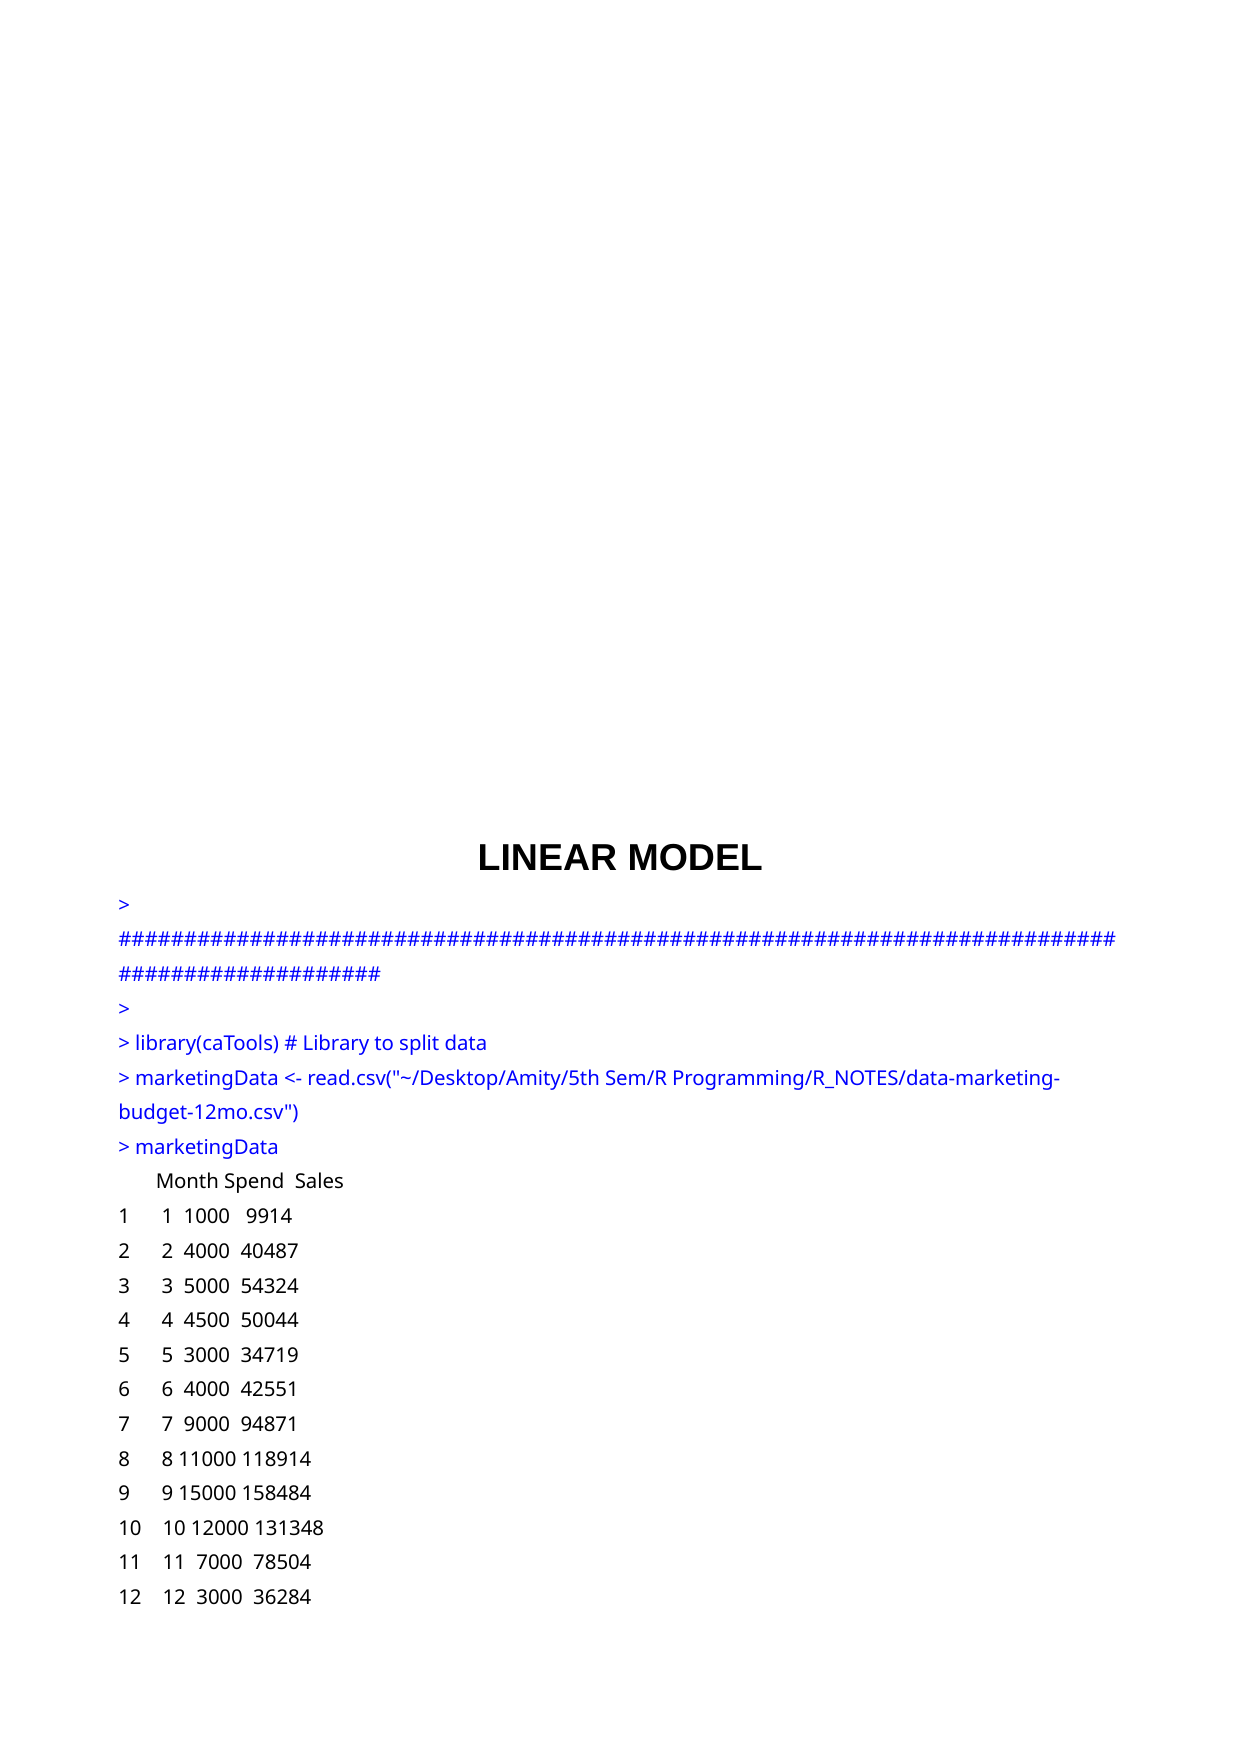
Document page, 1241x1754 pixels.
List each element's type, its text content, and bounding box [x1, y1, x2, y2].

text 9 9 15000 158484 [118, 1479, 1122, 1506]
text 4 4 4500 50044 [118, 1306, 1122, 1333]
text > [118, 994, 1122, 1022]
text > library(caTools) # Library to split data [118, 1029, 1122, 1056]
text 3 3 5000 54324 [118, 1271, 1122, 1299]
title LINEAR MODEL [118, 835, 1122, 878]
text 2 2 4000 40487 [118, 1237, 1122, 1264]
text 7 7 9000 94871 [118, 1409, 1122, 1437]
text > ################################################################################################ [118, 890, 1122, 987]
text 6 6 4000 42551 [118, 1375, 1122, 1403]
text 10 10 12000 131348 [118, 1513, 1122, 1541]
text 5 5 3000 34719 [118, 1340, 1122, 1368]
text > marketingData [118, 1132, 1122, 1160]
text > marketingData <- read.csv("~/Desktop/Amity/5th Sem/R Programming/R_NOTES/data-marketing-budget-12mo.csv") [118, 1063, 1122, 1126]
text 11 11 7000 78504 [118, 1548, 1122, 1576]
text 12 12 3000 36284 [118, 1582, 1122, 1610]
text 1 1 1000 9914 [118, 1202, 1122, 1230]
text Month Spend Sales [118, 1167, 1122, 1195]
text 8 8 11000 118914 [118, 1444, 1122, 1472]
